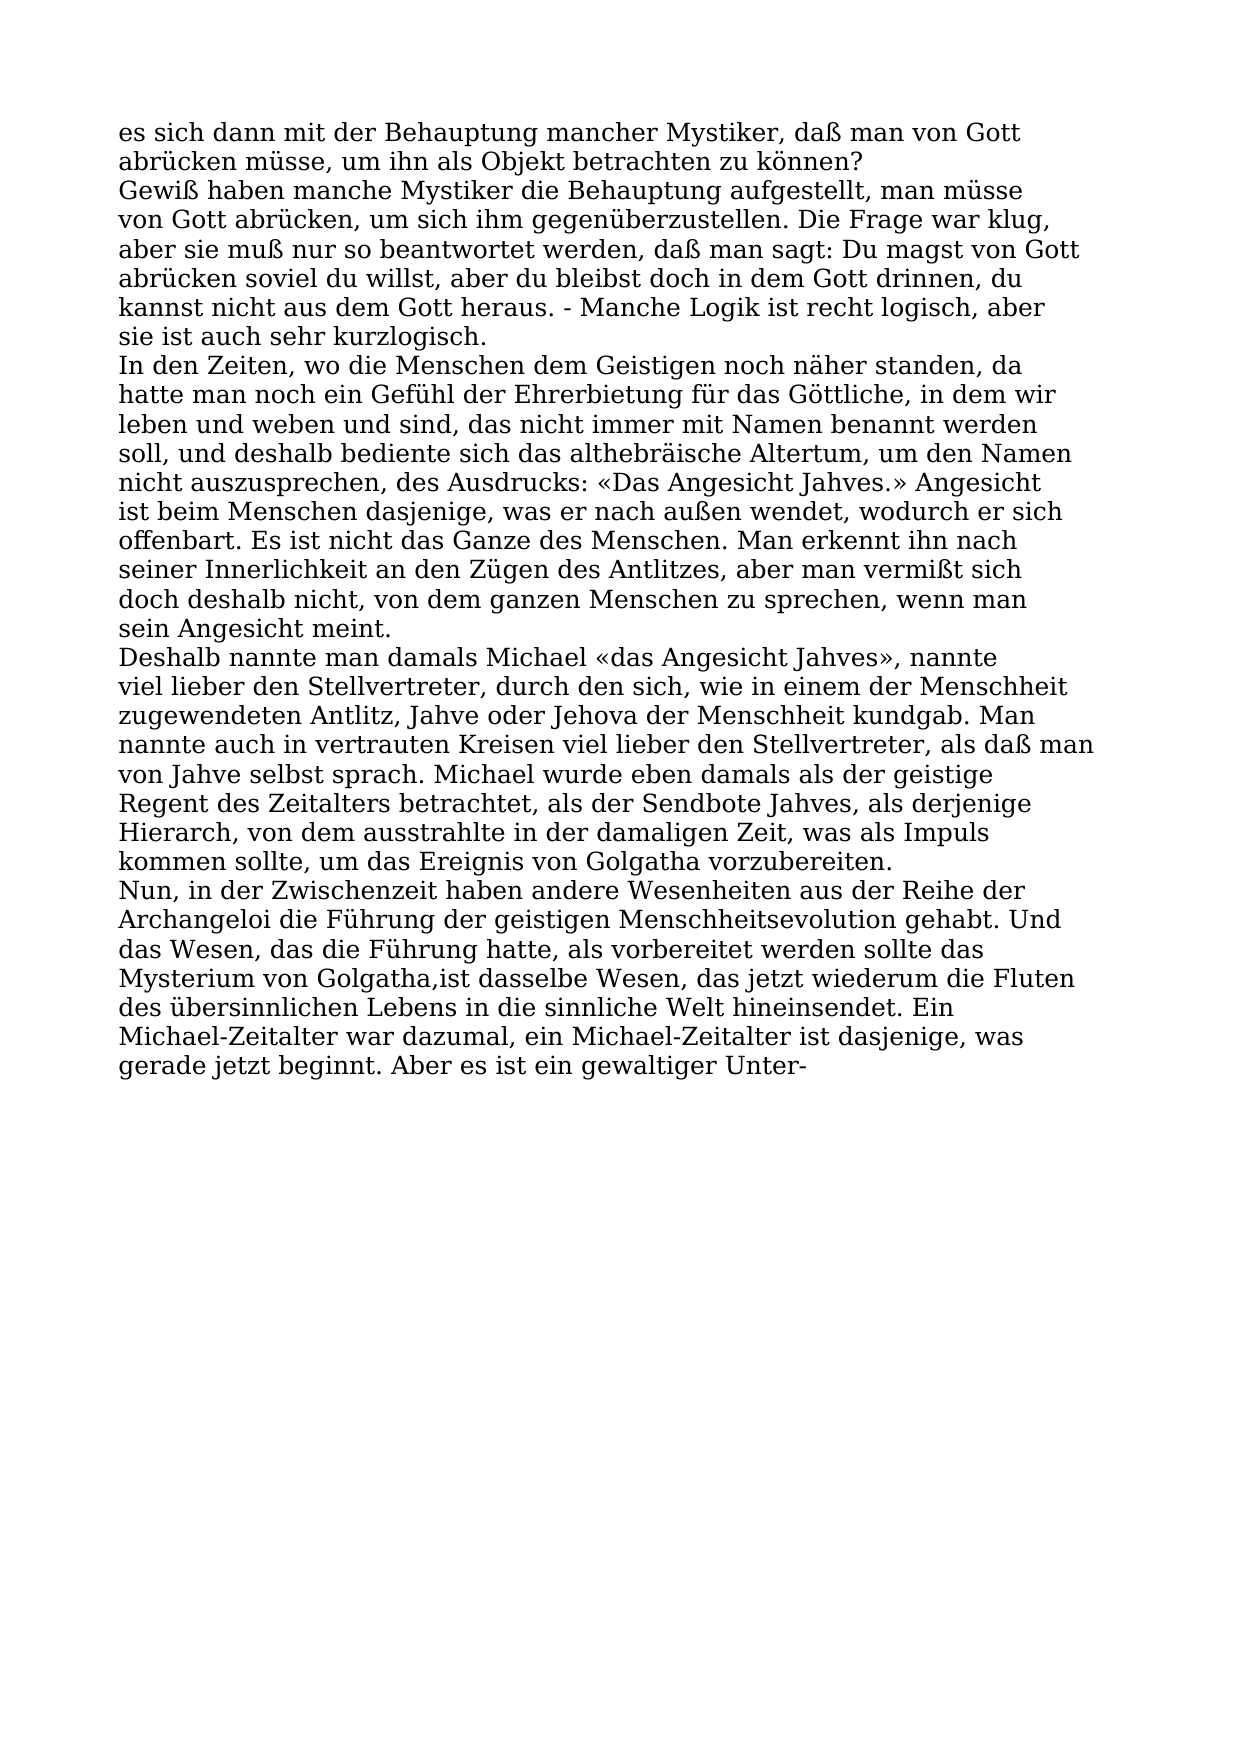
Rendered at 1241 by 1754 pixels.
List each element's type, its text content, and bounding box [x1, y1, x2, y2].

text Michael-Zeitalter war dazumal, ein Michael-Zeitalter ist dasjenige, was [118, 1022, 1122, 1051]
text aber sie muß nur so beantwortet werden, daß man sagt: Du magst von Gott [118, 235, 1122, 264]
text Gewiß haben manche Mystiker die Behauptung aufgestellt, man müsse [118, 176, 1122, 206]
text offenbart. Es ist nicht das Ganze des Menschen. Man erkennt ihn nach [118, 526, 1122, 556]
text zugewendeten Antlitz, Jahve oder Jehova der Menschheit kundgab. Man [118, 701, 1122, 731]
text von Gott abrücken, um sich ihm gegenüberzustellen. Die Frage war klug, [118, 206, 1122, 235]
text kannst nicht aus dem Gott heraus. - Manche Logik ist recht logisch, aber [118, 293, 1122, 322]
text abrücken soviel du willst, aber du bleibst doch in dem Gott drinnen, du [118, 264, 1122, 293]
text ist beim Menschen dasjenige, was er nach außen wendet, wodurch er sich [118, 497, 1122, 526]
text In den Zeiten, wo die Menschen dem Geistigen noch näher standen, da [118, 351, 1122, 381]
text Hierarch, von dem ausstrahlte in der damaligen Zeit, was als Impuls [118, 818, 1122, 847]
text doch deshalb nicht, von dem ganzen Menschen zu sprechen, wenn man [118, 585, 1122, 614]
text Regent des Zeitalters betrachtet, als der Sendbote Jahves, als derjenige [118, 789, 1122, 818]
text soll, und deshalb bediente sich das althebräische Altertum, um den Namen [118, 439, 1122, 468]
text abrücken müsse, um ihn als Objekt betrachten zu können? [118, 147, 1122, 176]
text des übersinnlichen Lebens in die sinnliche Welt hineinsendet. Ein [118, 993, 1122, 1022]
text Mysterium von Golgatha,ist dasselbe Wesen, das jetzt wiederum die Fluten [118, 964, 1122, 993]
text Deshalb nannte man damals Michael «das Angesicht Jahves», nannte [118, 643, 1122, 672]
text sein Angesicht meint. [118, 614, 1122, 643]
text gerade jetzt beginnt. Aber es ist ein gewaltiger Unter- [118, 1051, 1122, 1081]
text hatte man noch ein Gefühl der Ehrerbietung für das Göttliche, in dem wir [118, 381, 1122, 410]
text viel lieber den Stellvertreter, durch den sich, wie in einem der Menschheit [118, 672, 1122, 701]
text leben und weben und sind, das nicht immer mit Namen benannt werden [118, 410, 1122, 439]
text kommen sollte, um das Ereignis von Golgatha vorzubereiten. [118, 847, 1122, 876]
text Nun, in der Zwischenzeit haben andere Wesenheiten aus der Reihe der [118, 876, 1122, 906]
text sie ist auch sehr kurzlogisch. [118, 322, 1122, 351]
text das Wesen, das die Führung hatte, als vorbereitet werden sollte das [118, 935, 1122, 964]
text von Jahve selbst sprach. Michael wurde eben damals als der geistige [118, 760, 1122, 789]
text nannte auch in vertrauten Kreisen viel lieber den Stellvertreter, als daß man [118, 731, 1122, 760]
text Archangeloi die Führung der geistigen Menschheitsevolution gehabt. Und [118, 906, 1122, 935]
text es sich dann mit der Behauptung mancher Mystiker, daß man von Gott [118, 118, 1122, 147]
text nicht auszusprechen, des Ausdrucks: «Das Angesicht Jahves.» Angesicht [118, 468, 1122, 497]
text seiner Innerlichkeit an den Zügen des Antlitzes, aber man vermißt sich [118, 556, 1122, 585]
